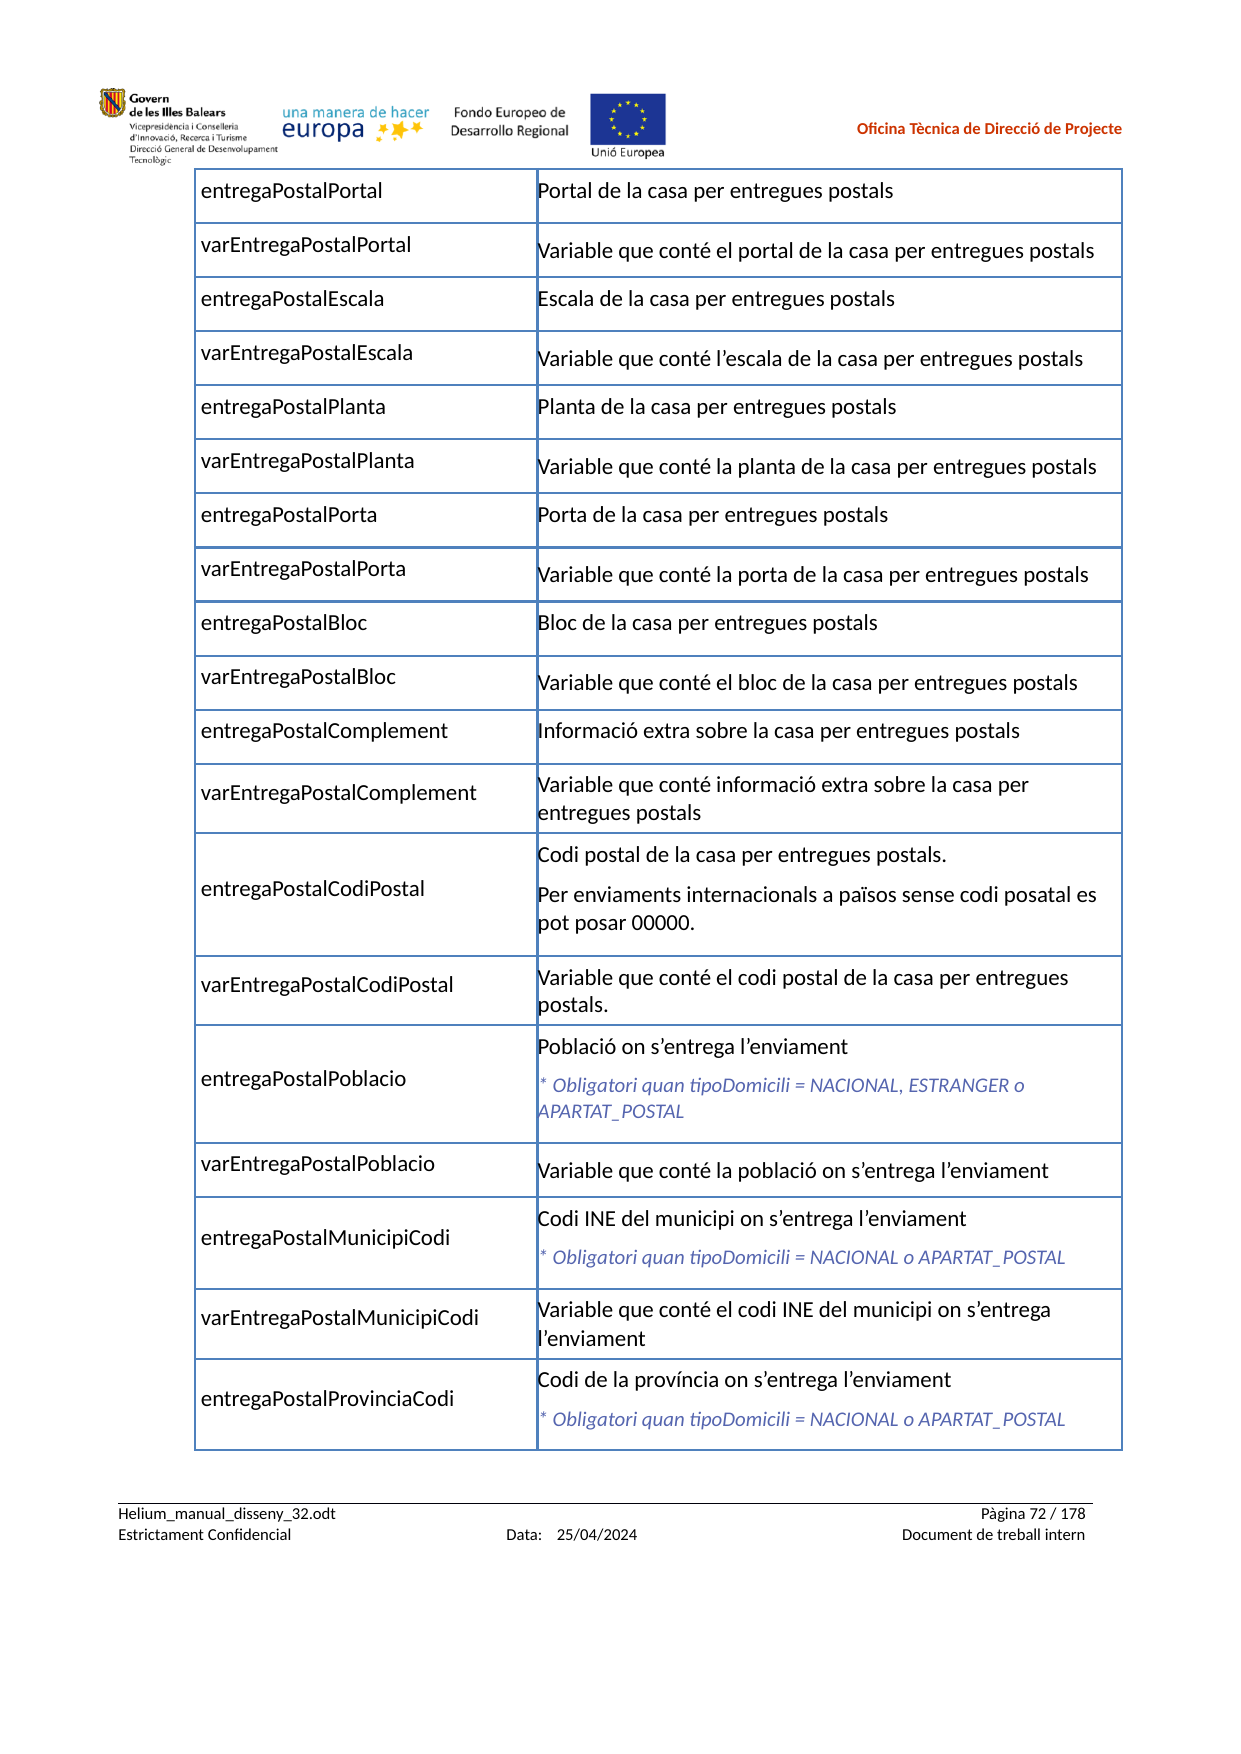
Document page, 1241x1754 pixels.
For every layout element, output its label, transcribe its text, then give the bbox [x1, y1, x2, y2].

table_cell entregaPostalPoblacio [196, 1026, 536, 1142]
table_cell entregaPostalEscala [196, 278, 536, 330]
table_cell varEntregaPostalPlanta [196, 440, 536, 492]
table_cell entregaPostalPlanta [196, 386, 536, 438]
table_cell Població on s’entrega l’enviament * Obligatori quan tipoDomicili = NACIONAL, ESTRANGER o APARTAT_POSTAL [539, 1026, 1121, 1142]
table_cell Variable que conté el bloc de la casa per entregues postals [539, 657, 1121, 708]
table_cell varEntregaPostalCodiPostal [196, 957, 536, 1024]
table_cell varEntregaPostalEscala [196, 332, 536, 384]
table_cell entregaPostalProvinciaCodi [196, 1360, 536, 1449]
table_cell entregaPostalMunicipiCodi [196, 1198, 536, 1288]
table_cell entregaPostalComplement [196, 711, 536, 763]
table_cell varEntregaPostalBloc [196, 657, 536, 708]
table_cell varEntregaPostalPoblacio [196, 1144, 536, 1196]
table_cell Variable que conté el codi postal de la casa per entregues postals. [539, 957, 1121, 1024]
table_cell Informació extra sobre la casa per entregues postals [539, 711, 1121, 763]
table_cell Variable que conté l’escala de la casa per entregues postals [539, 332, 1121, 384]
table_cell varEntregaPostalPortal [196, 224, 536, 276]
table_cell Portal de la casa per entregues postals [539, 170, 1121, 222]
table_cell Variable que conté la població on s’entrega l’enviament [539, 1144, 1121, 1196]
table_cell entregaPostalPortal [196, 170, 536, 222]
table_cell Porta de la casa per entregues postals [539, 494, 1121, 546]
table_cell Variable que conté informació extra sobre la casa per entregues postals [539, 765, 1121, 832]
table_cell entregaPostalBloc [196, 603, 536, 654]
table_cell Variable que conté la planta de la casa per entregues postals [539, 440, 1121, 492]
table_cell Planta de la casa per entregues postals [539, 386, 1121, 438]
table_cell varEntregaPostalMunicipiCodi [196, 1290, 536, 1357]
table_cell Escala de la casa per entregues postals [539, 278, 1121, 330]
table_cell Codi postal de la casa per entregues postals. Per enviaments internacionals a països sense codi posatal es pot posar 00000. [539, 834, 1121, 955]
table_cell entregaPostalCodiPostal [196, 834, 536, 955]
table_cell varEntregaPostalComplement [196, 765, 536, 832]
table_cell Codi INE del municipi on s’entrega l’enviament * Obligatori quan tipoDomicili = NACIONAL o APARTAT_POSTAL [539, 1198, 1121, 1288]
table_cell entregaPostalPorta [196, 494, 536, 546]
table_cell Codi de la província on s’entrega l’enviament * Obligatori quan tipoDomicili = NACIONAL o APARTAT_POSTAL [539, 1360, 1121, 1449]
table_cell Bloc de la casa per entregues postals [539, 603, 1121, 654]
picture [99, 87, 668, 166]
table_cell varEntregaPostalPorta [196, 549, 536, 600]
table_cell Variable que conté el codi INE del municipi on s’entrega l’enviament [539, 1290, 1121, 1357]
table_cell Variable que conté la porta de la casa per entregues postals [539, 549, 1121, 600]
table_cell Variable que conté el portal de la casa per entregues postals [539, 224, 1121, 276]
